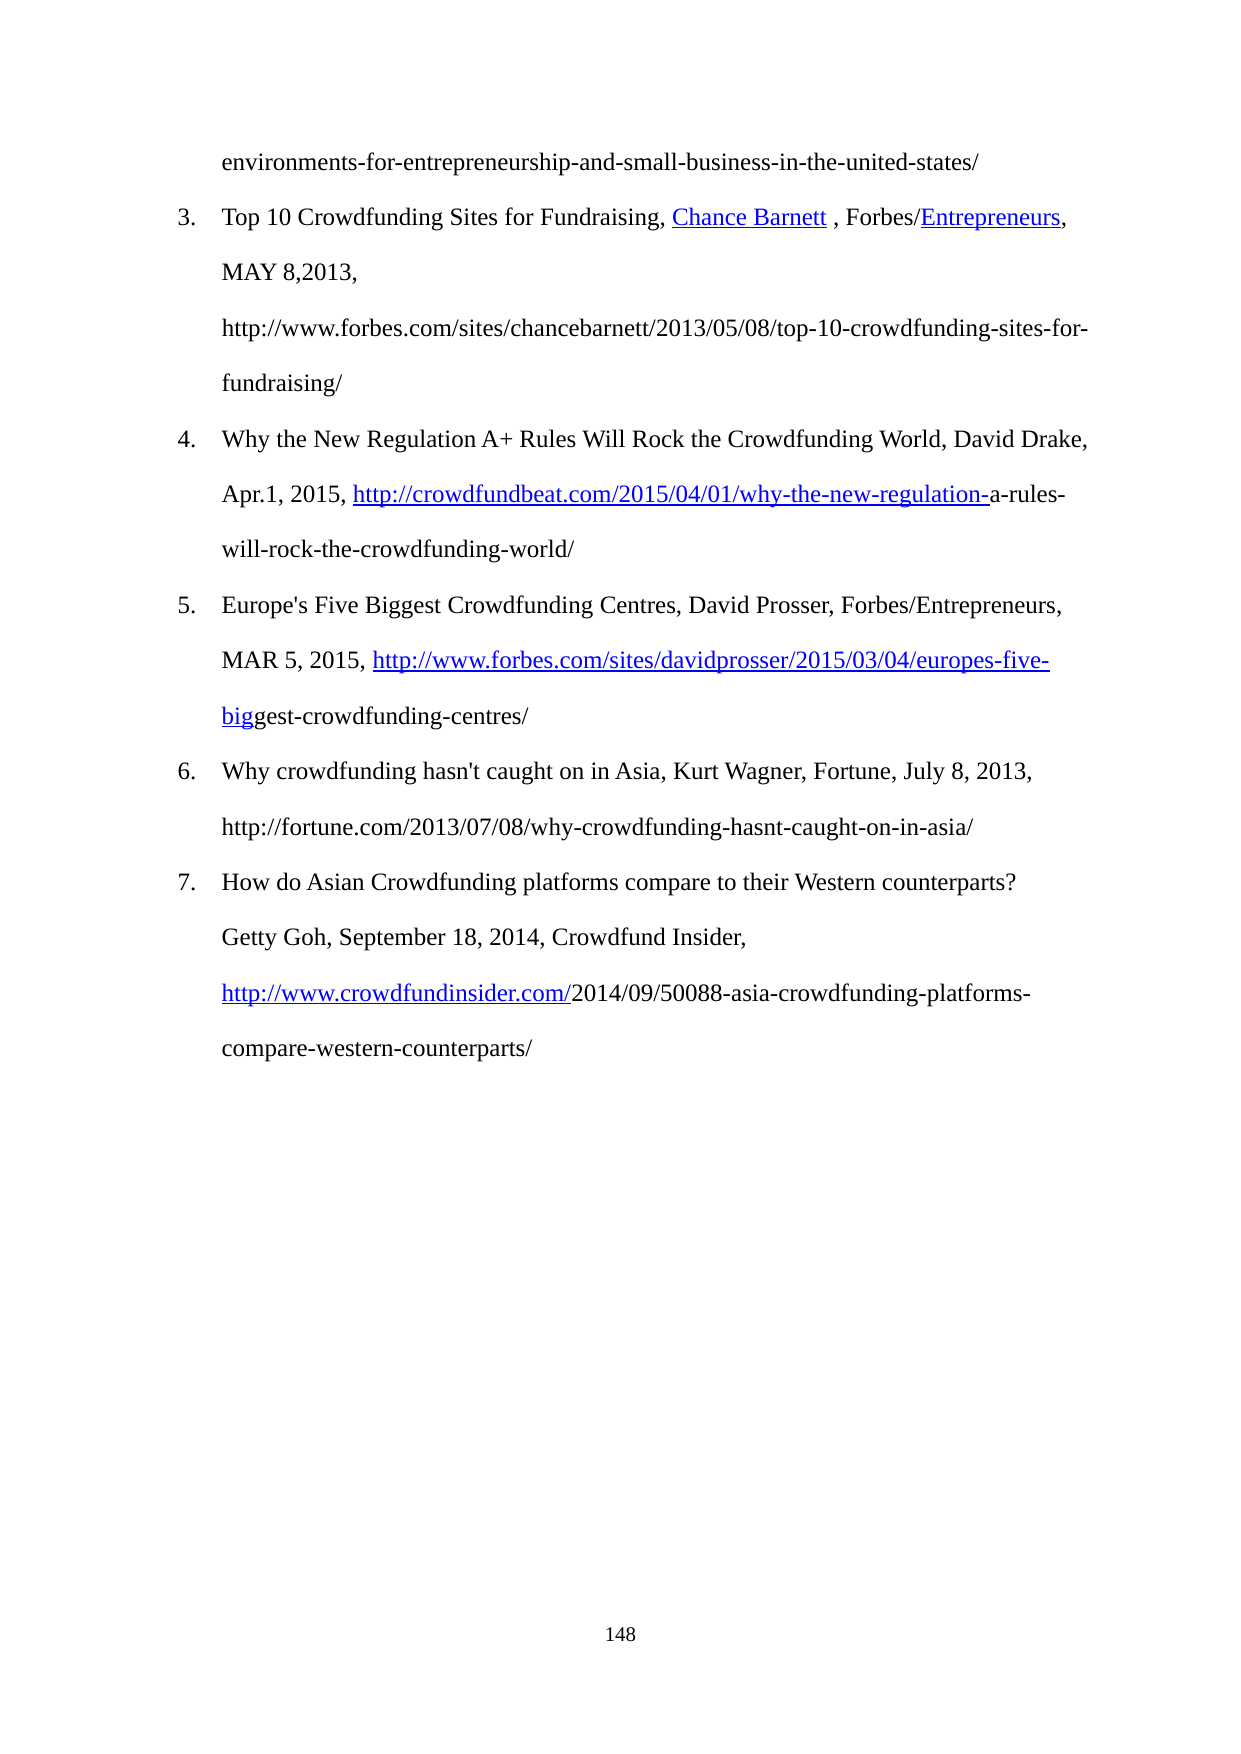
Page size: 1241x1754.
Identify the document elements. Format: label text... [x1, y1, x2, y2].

text 4. Why the New Regulation A+ Rules Will Rock the Crowdfunding World, David Drake, Apr.1, 2015, http://crowdfundbeat.com/2015/04/01/why-the-new-regulation-a-rules-will-rock-the-crowdfunding-world/ [177, 425, 1092, 563]
text 7. How do Asian Crowdfunding platforms compare to their Western counterparts? Getty Goh, September 18, 2014, Crowdfund Insider, http://www.crowdfundinsider.com/2014/09/50088-asia-crowdfunding-platforms-compare-western-counterparts/ [177, 868, 1092, 1062]
text 5. Europe's Five Biggest Crowdfunding Centres, David Prosser, Forbes/Entrepreneurs, MAR 5, 2015, http://www.forbes.com/sites/davidprosser/2015/03/04/europes-five-biggest-crowdfunding-centres/ [177, 591, 1092, 729]
text environments-for-entrepreneurship-and-small-business-in-the-united-states/ [177, 148, 1092, 175]
text 6. Why crowdfunding hasn't caught on in Asia, Kurt Wagner, Fortune, July 8, 2013, http://fortune.com/2013/07/08/why-crowdfunding-hasnt-caught-on-in-asia/ [177, 757, 1092, 840]
text 3. Top 10 Crowdfunding Sites for Fundraising, Chance Barnett , Forbes/Entrepreneurs, MAY 8,2013, [177, 203, 1092, 286]
text http://www.forbes.com/sites/chancebarnett/2013/05/08/top-10-crowdfunding-sites-for-fundraising/ [221, 314, 1092, 397]
